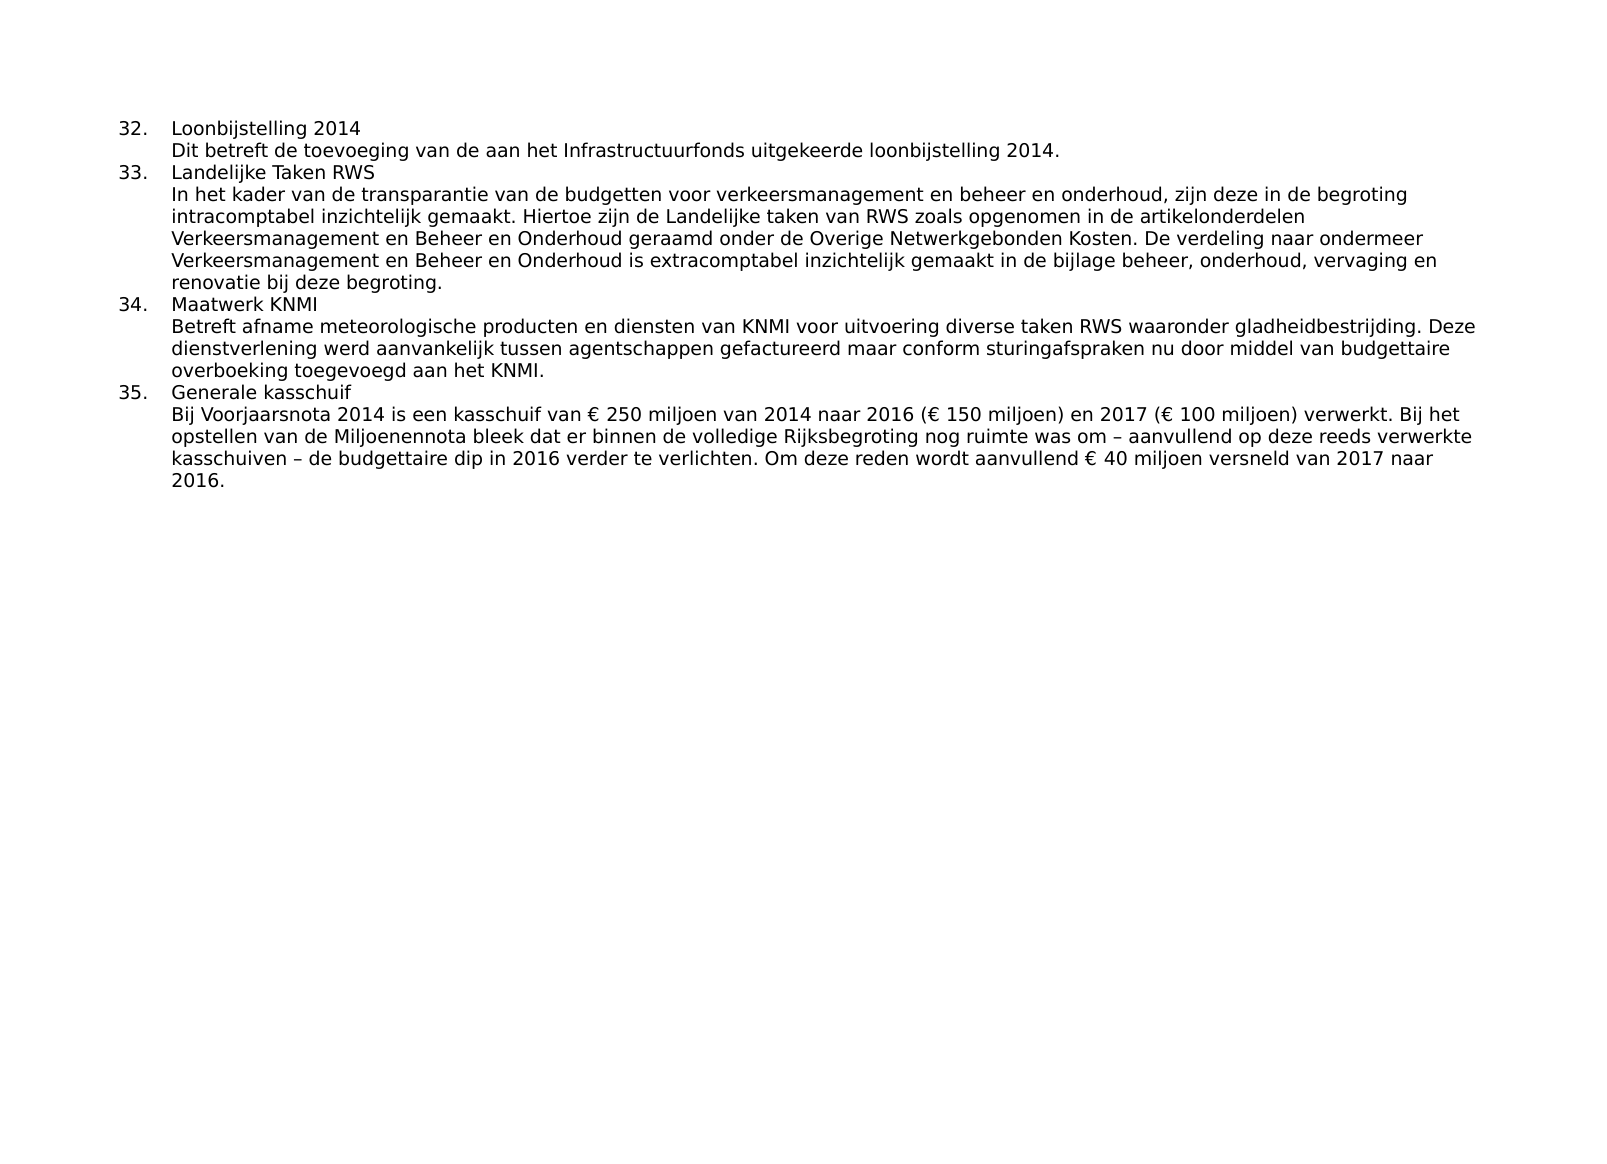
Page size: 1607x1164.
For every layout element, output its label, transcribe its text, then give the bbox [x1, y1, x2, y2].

text Betreft afname meteorologische producten en diensten van KNMI voor uitvoering diverse taken RWS waaronder gladheidbestrijding. Deze dienstverlening werd aanvankelijk tussen agentschappen gefactureerd maar conform sturingafspraken nu door middel van budgettaire overboeking toegevoegd aan het KNMI. [171, 316, 1488, 382]
text 34. Maatwerk KNMI [118, 294, 1488, 316]
text 35. Generale kasschuif [118, 382, 1488, 404]
text Bij Voorjaarsnota 2014 is een kasschuif van € 250 miljoen van 2014 naar 2016 (€ 150 miljoen) en 2017 (€ 100 miljoen) verwerkt. Bij het opstellen van de Miljoenennota bleek dat er binnen de volledige Rijksbegroting nog ruimte was om – aanvullend op deze reeds verwerkte kasschuiven – de budgettaire dip in 2016 verder te verlichten. Om deze reden wordt aanvullend € 40 miljoen versneld van 2017 naar 2016. [171, 404, 1488, 492]
text 33. Landelijke Taken RWS [118, 162, 1488, 184]
text In het kader van de transparantie van de budgetten voor verkeersmanagement en beheer en onderhoud, zijn deze in de begroting intracomptabel inzichtelijk gemaakt. Hiertoe zijn de Landelijke taken van RWS zoals opgenomen in de artikelonderdelen Verkeersmanagement en Beheer en Onderhoud geraamd onder de Overige Netwerkgebonden Kosten. De verdeling naar ondermeer Verkeersmanagement en Beheer en Onderhoud is extracomptabel inzichtelijk gemaakt in de bijlage beheer, onderhoud, vervaging en renovatie bij deze begroting. [171, 184, 1488, 294]
text Dit betreft de toevoeging van de aan het Infrastructuurfonds uitgekeerde loonbijstelling 2014. [171, 140, 1488, 162]
text 32. Loonbijstelling 2014 [118, 118, 1488, 140]
